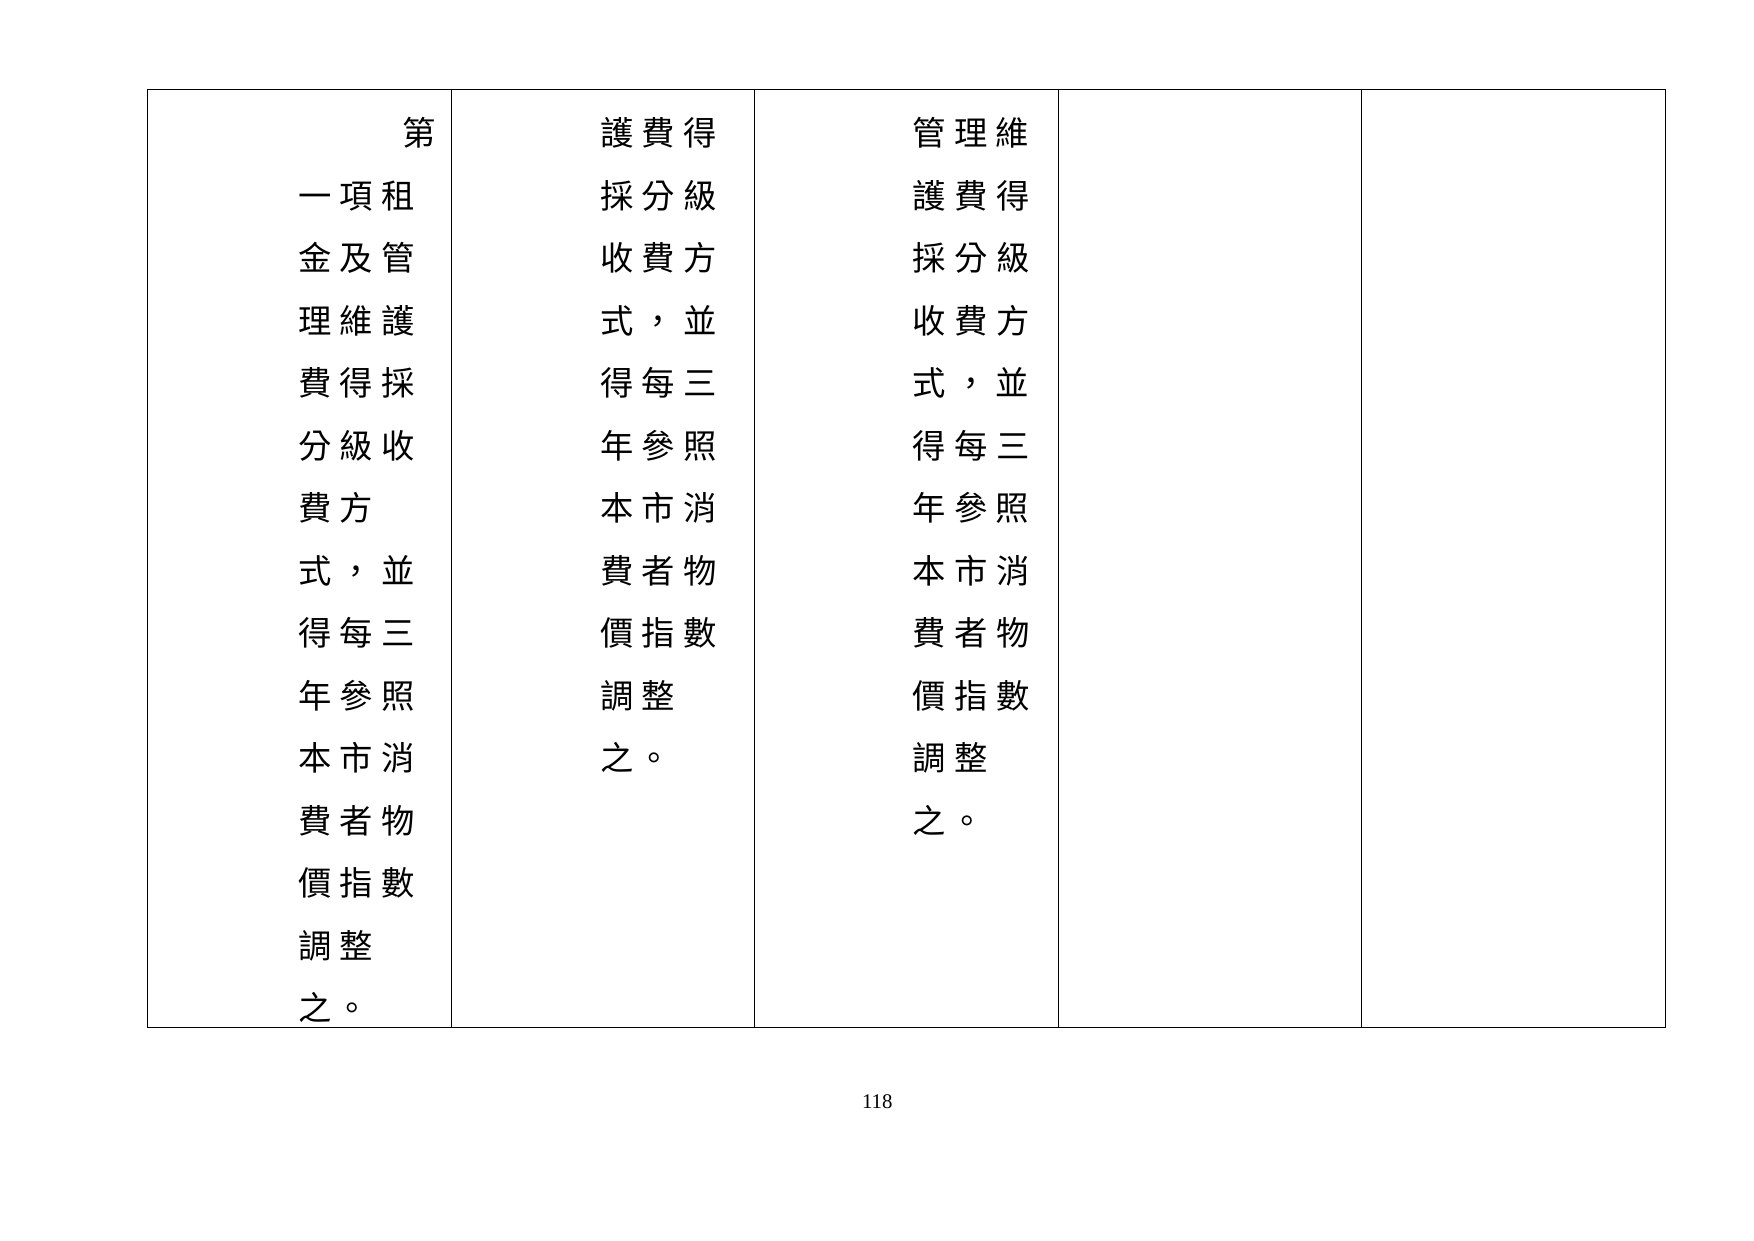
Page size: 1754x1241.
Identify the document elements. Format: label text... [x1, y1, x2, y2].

table_cell [1059, 90, 1361, 1027]
table_cell 護費得採分級收費方式，並得每三年參照本市消費者物價指數調整之。 [452, 90, 754, 1027]
table_cell 第一項租金及管理維護費得採分級收費方式，並得每三年參照本市消費者物價指數調整之。 [148, 90, 451, 1027]
table_cell [1362, 90, 1665, 1027]
table_cell 管理維護費得採分級收費方式，並得每三年參照本市消費者物價指數調整之。 [755, 90, 1058, 1027]
